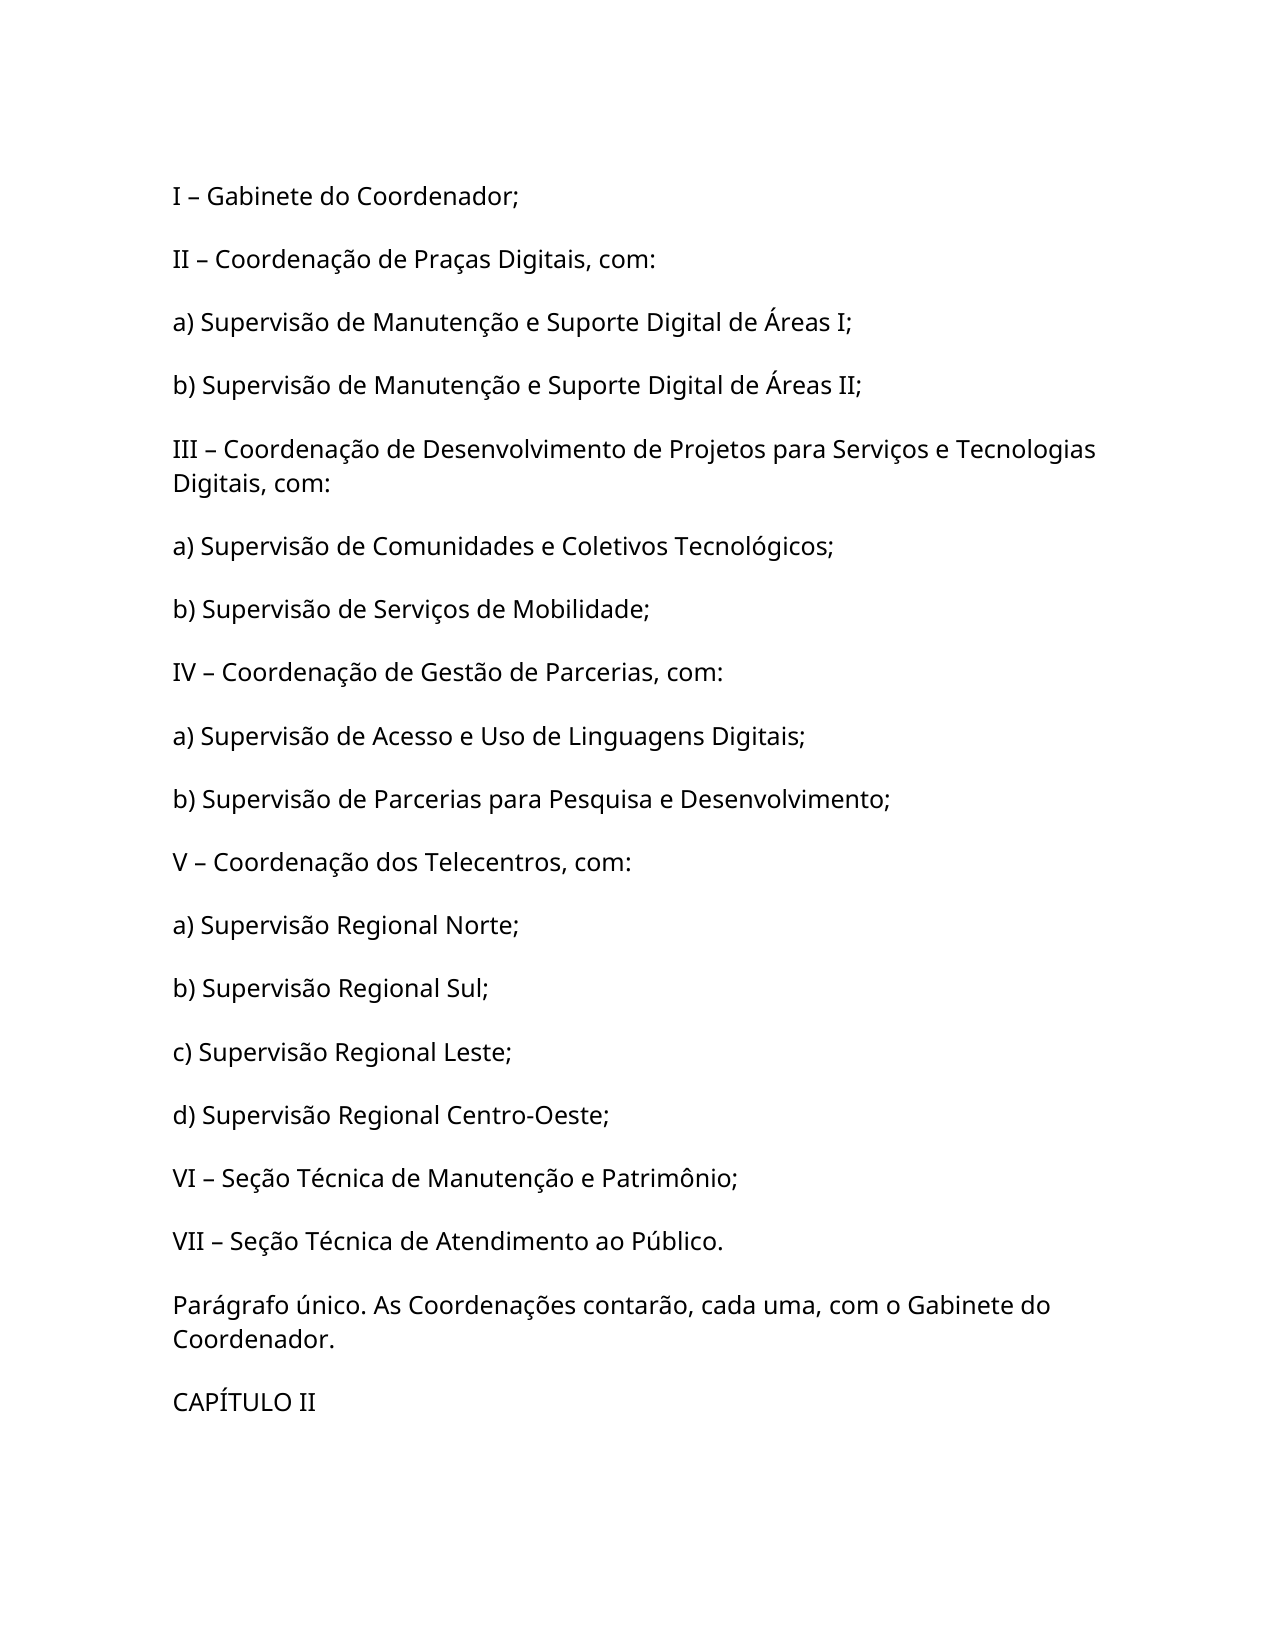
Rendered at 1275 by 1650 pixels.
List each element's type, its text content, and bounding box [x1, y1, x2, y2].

table_header I – Gabinete do Coordenador; II – Coordenação de Praças Digitais, com: a) Supervisão de Manutenção e Suporte Digital de Áreas I; b) Supervisão de Manutenção e Suporte Digital de Áreas II; III – Coordenação de Desenvolvimento de Projetos para Serviços e Tecnologias Digitais, com: a) Supervisão de Comunidades e Coletivos Tecnológicos; b) Supervisão de Serviços de Mobilidade; IV – Coordenação de Gestão de Parcerias, com: a) Supervisão de Acesso e Uso de Linguagens Digitais; b) Supervisão de Parcerias para Pesquisa e Desenvolvimento; V – Coordenação dos Telecentros, com: a) Supervisão Regional Norte; b) Supervisão Regional Sul; c) Supervisão Regional Leste; d) Supervisão Regional Centro-Oeste; VI – Seção Técnica de Manutenção e Patrimônio; VII – Seção Técnica de Atendimento ao Público. Parágrafo único. As Coordenações contarão, cada uma, com o Gabinete do Coordenador. CAPÍTULO II [171, 148, 1104, 1449]
